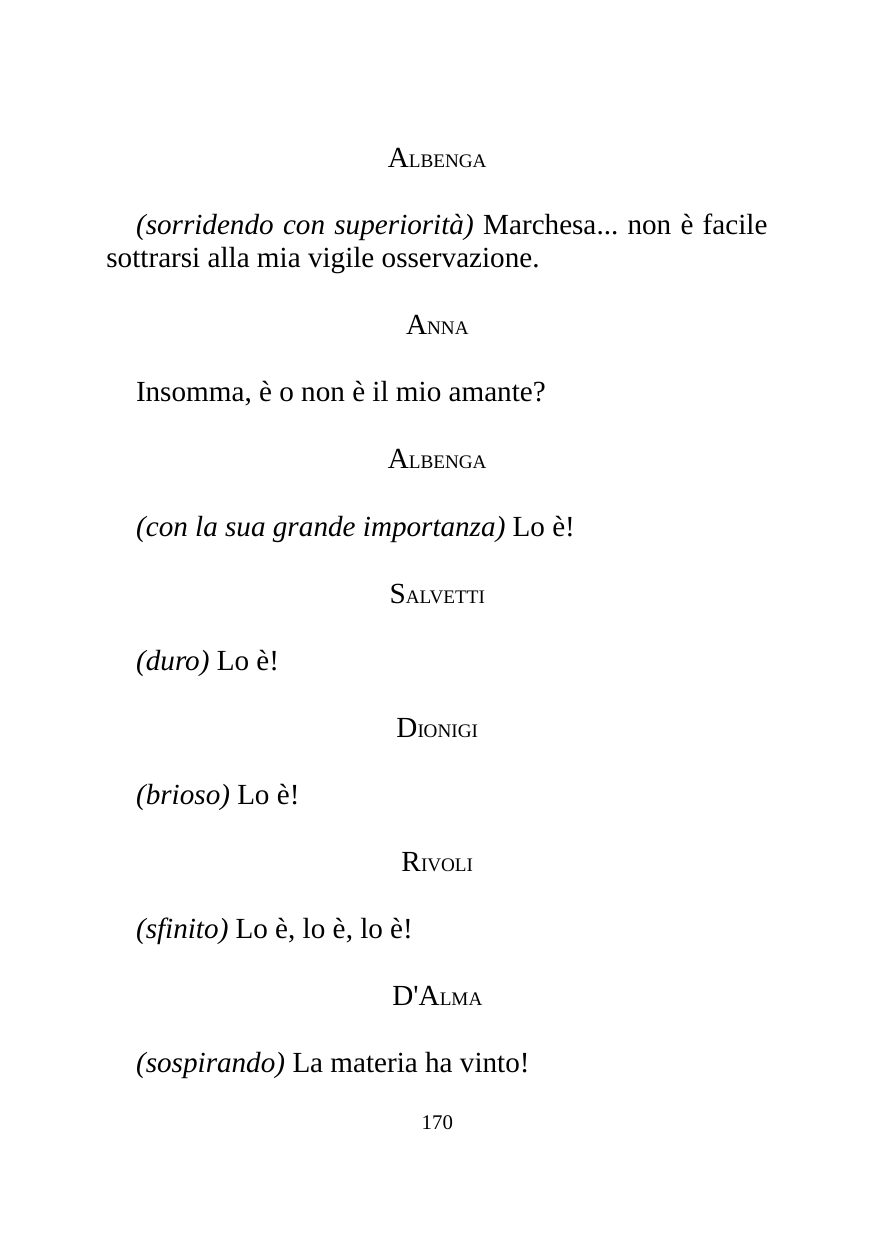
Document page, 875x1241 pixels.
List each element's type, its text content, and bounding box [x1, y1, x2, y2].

text (brioso) Lo è! [106, 777, 768, 811]
text Salvetti [106, 576, 768, 609]
text (con la sua grande importanza) Lo è! [106, 509, 768, 542]
text Rivoli [106, 844, 768, 878]
text (duro) Lo è! [106, 643, 768, 676]
text Albenga [106, 442, 768, 475]
text Albenga [106, 140, 768, 173]
text Dionigi [106, 710, 768, 743]
text Insomma, è o non è il mio amante? [106, 374, 768, 408]
text (sorridendo con superiorità) Marchesa... non è facile sottrarsi alla mia vigile osservazione. [106, 207, 768, 274]
text Anna [106, 307, 768, 341]
text D'Alma [106, 978, 768, 1012]
text (sospirando) La materia ha vinto! [106, 1045, 768, 1079]
text (sfinito) Lo è, lo è, lo è! [106, 911, 768, 945]
